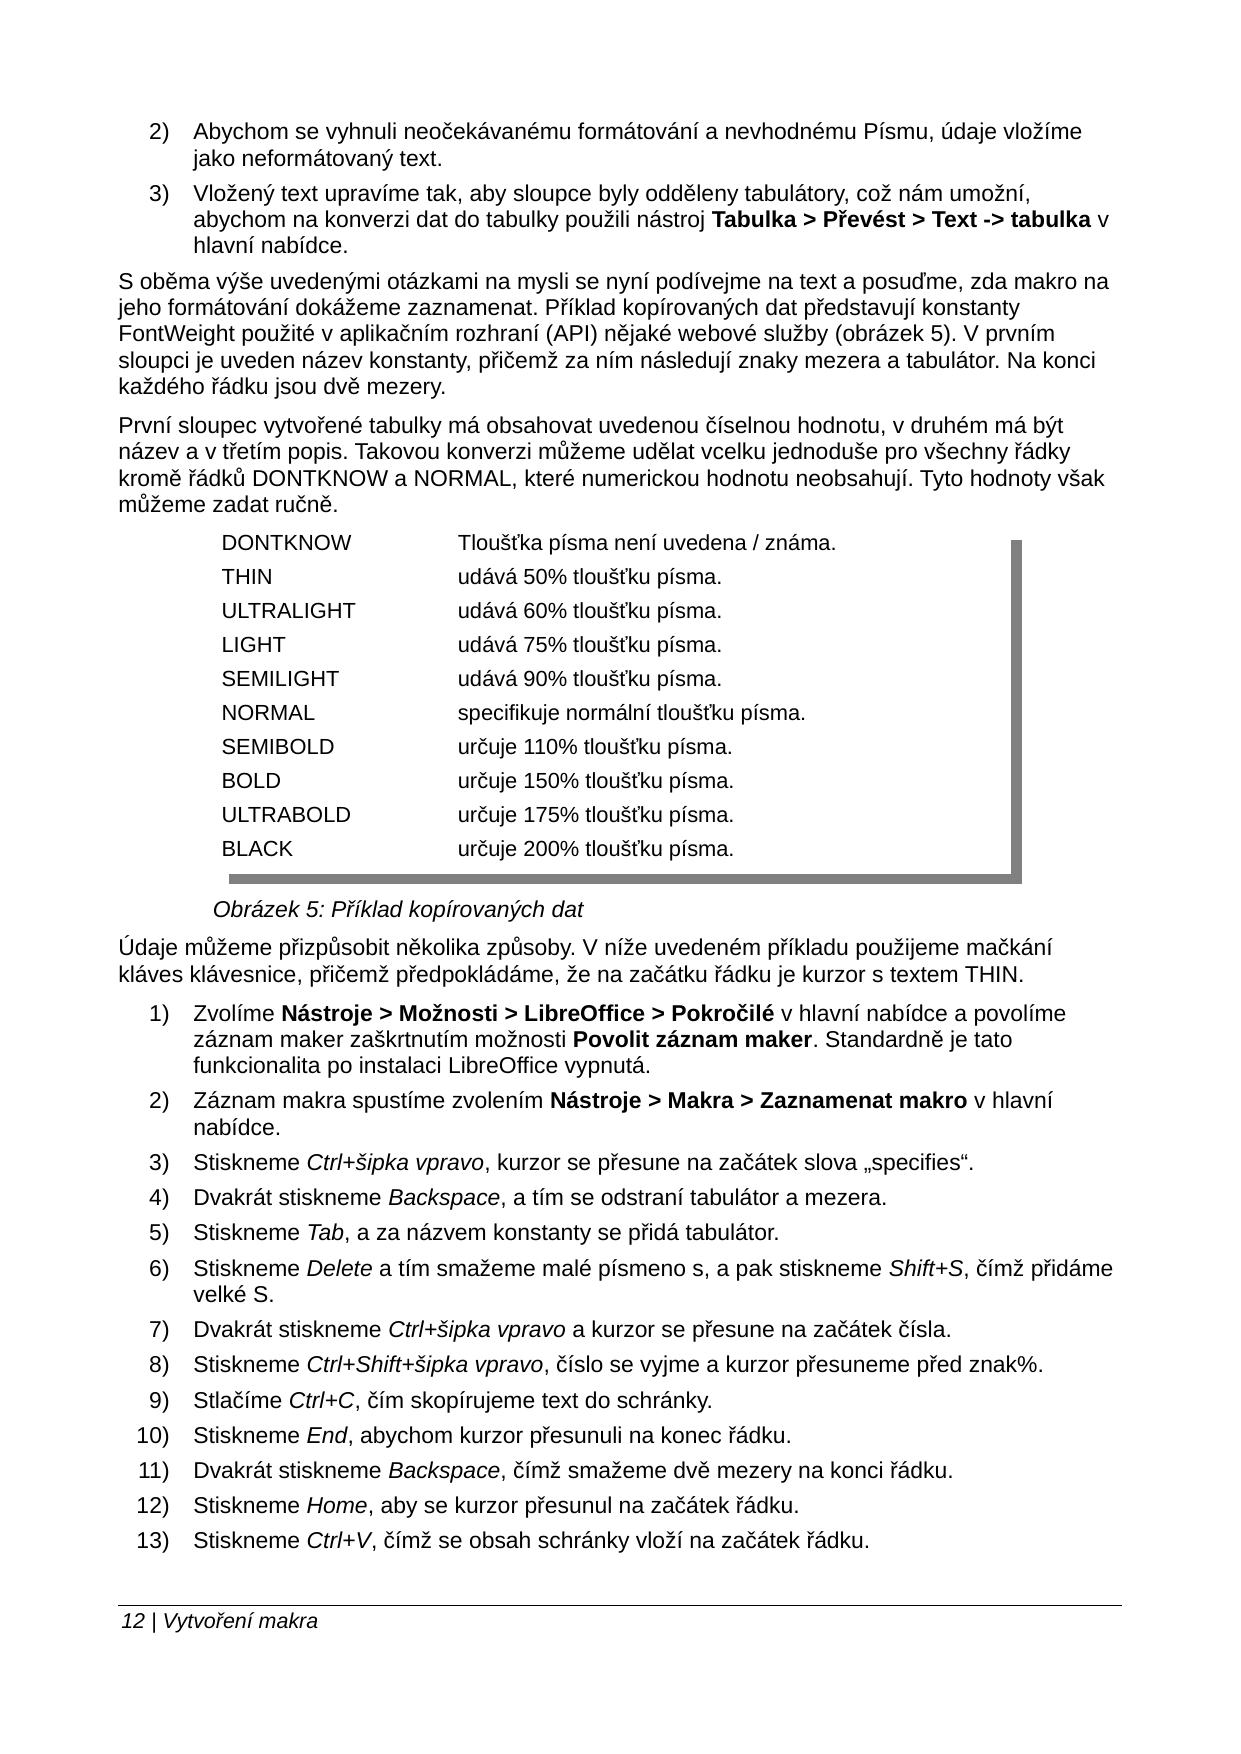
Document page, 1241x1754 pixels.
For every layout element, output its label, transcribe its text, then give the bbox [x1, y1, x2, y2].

list Stiskneme Delete a tím smažeme malé písmeno s, a pak stiskneme Shift+S, čímž přidáme velké S. [169, 1254, 1122, 1307]
table_cell ULTRABOLD [221, 802, 458, 836]
table_header Tloušťka písma není uvedena / známa. [458, 530, 1008, 564]
list Záznam makra spustíme zvolením Nástroje > Makra > Zaznamenat makro v hlavní nabídce. [169, 1087, 1122, 1140]
list Zvolíme Nástroje > Možnosti > LibreOffice > Pokročilé v hlavní nabídce a povolíme záznam maker zaškrtnutím možnosti Povolit záznam maker. Standardně je tato funkcionalita po instalaci LibreOffice vypnutá. [169, 999, 1122, 1078]
list Dvakrát stiskneme Backspace, a tím se odstraní tabulátor a mezera. [169, 1184, 1122, 1211]
table_header DONTKNOW [221, 530, 458, 564]
table_cell určuje 150% tloušťku písma. [458, 768, 1008, 802]
table_cell určuje 175% tloušťku písma. [458, 802, 1008, 836]
table_cell NORMAL [221, 700, 458, 734]
table_cell LIGHT [221, 632, 458, 666]
table_cell udává 50% tloušťku písma. [458, 564, 1008, 598]
text První sloupec vytvořené tabulky má obsahovat uvedenou číselnou hodnotu, v druhém má být název a v třetím popis. Takovou konverzi můžeme udělat vcelku jednoduše pro všechny řádky kromě řádků DONTKNOW a NORMAL, které numerickou hodnotu neobsahují. Tyto hodnoty však můžeme zadat ručně. [118, 412, 1122, 517]
text Obrázek 5: Příklad kopírovaných dat [213, 896, 1028, 922]
list Stiskneme End, abychom kurzor přesunuli na konec řádku. [169, 1422, 1122, 1448]
table_cell THIN [221, 564, 458, 598]
table_cell ULTRALIGHT [221, 598, 458, 632]
table_cell udává 90% tloušťku písma. [458, 666, 1008, 700]
table_cell specifikuje normální tloušťku písma. [458, 700, 1008, 734]
list Stiskneme Home, aby se kurzor přesunul na začátek řádku. [169, 1492, 1122, 1518]
table_cell určuje 110% tloušťku písma. [458, 734, 1008, 768]
list Abychom se vyhnuli neočekávanému formátování a nevhodnému Písmu, údaje vložíme jako neformátovaný text. [169, 118, 1122, 171]
list Stiskneme Ctrl+V, čímž se obsah schránky vloží na začátek řádku. [169, 1527, 1122, 1554]
table_cell BOLD [221, 768, 458, 802]
table_cell udává 75% tloušťku písma. [458, 632, 1008, 666]
table_cell udává 60% tloušťku písma. [458, 598, 1008, 632]
table_cell určuje 200% tloušťku písma. [458, 836, 1008, 870]
list Stiskneme Ctrl+Shift+šipka vpravo, číslo se vyjme a kurzor přesuneme před znak%. [169, 1351, 1122, 1378]
list Dvakrát stiskneme Ctrl+šipka vpravo a kurzor se přesune na začátek čísla. [169, 1316, 1122, 1342]
table_cell SEMIBOLD [221, 734, 458, 768]
text S oběma výše uvedenými otázkami na mysli se nyní podívejme na text a posuďme, zda makro na jeho formátování dokážeme zaznamenat. Příklad kopírovaných dat představují konstanty FontWeight použité v aplikačním rozhraní (API) nějaké webové služby (obrázek 5). V prvním sloupci je uveden název konstanty, přičemž za ním následují znaky mezera a tabulátor. Na konci každého řádku jsou dvě mezery. [118, 268, 1122, 399]
list Stiskneme Ctrl+šipka vpravo, kurzor se přesune na začátek slova „specifies“. [169, 1149, 1122, 1175]
list Dvakrát stiskneme Backspace, čímž smažeme dvě mezery na konci řádku. [169, 1457, 1122, 1483]
table_cell BLACK [221, 836, 458, 870]
list Stiskneme Tab, a za názvem konstanty se přidá tabulátor. [169, 1219, 1122, 1246]
list Stlačíme Ctrl+C, čím skopírujeme text do schránky. [169, 1387, 1122, 1413]
list Vložený text upravíme tak, aby sloupce byly odděleny tabulátory, což nám umožní, abychom na konverzi dat do tabulky použili nástroj Tabulka > Převést > Text -> tabulka v hlavní nabídce. [169, 180, 1122, 259]
text Údaje můžeme přizpůsobit několika způsoby. V níže uvedeném příkladu použijeme mačkání kláves klávesnice, přičemž předpokládáme, že na začátku řádku je kurzor s textem THIN. [118, 934, 1122, 987]
table_cell SEMILIGHT [221, 666, 458, 700]
